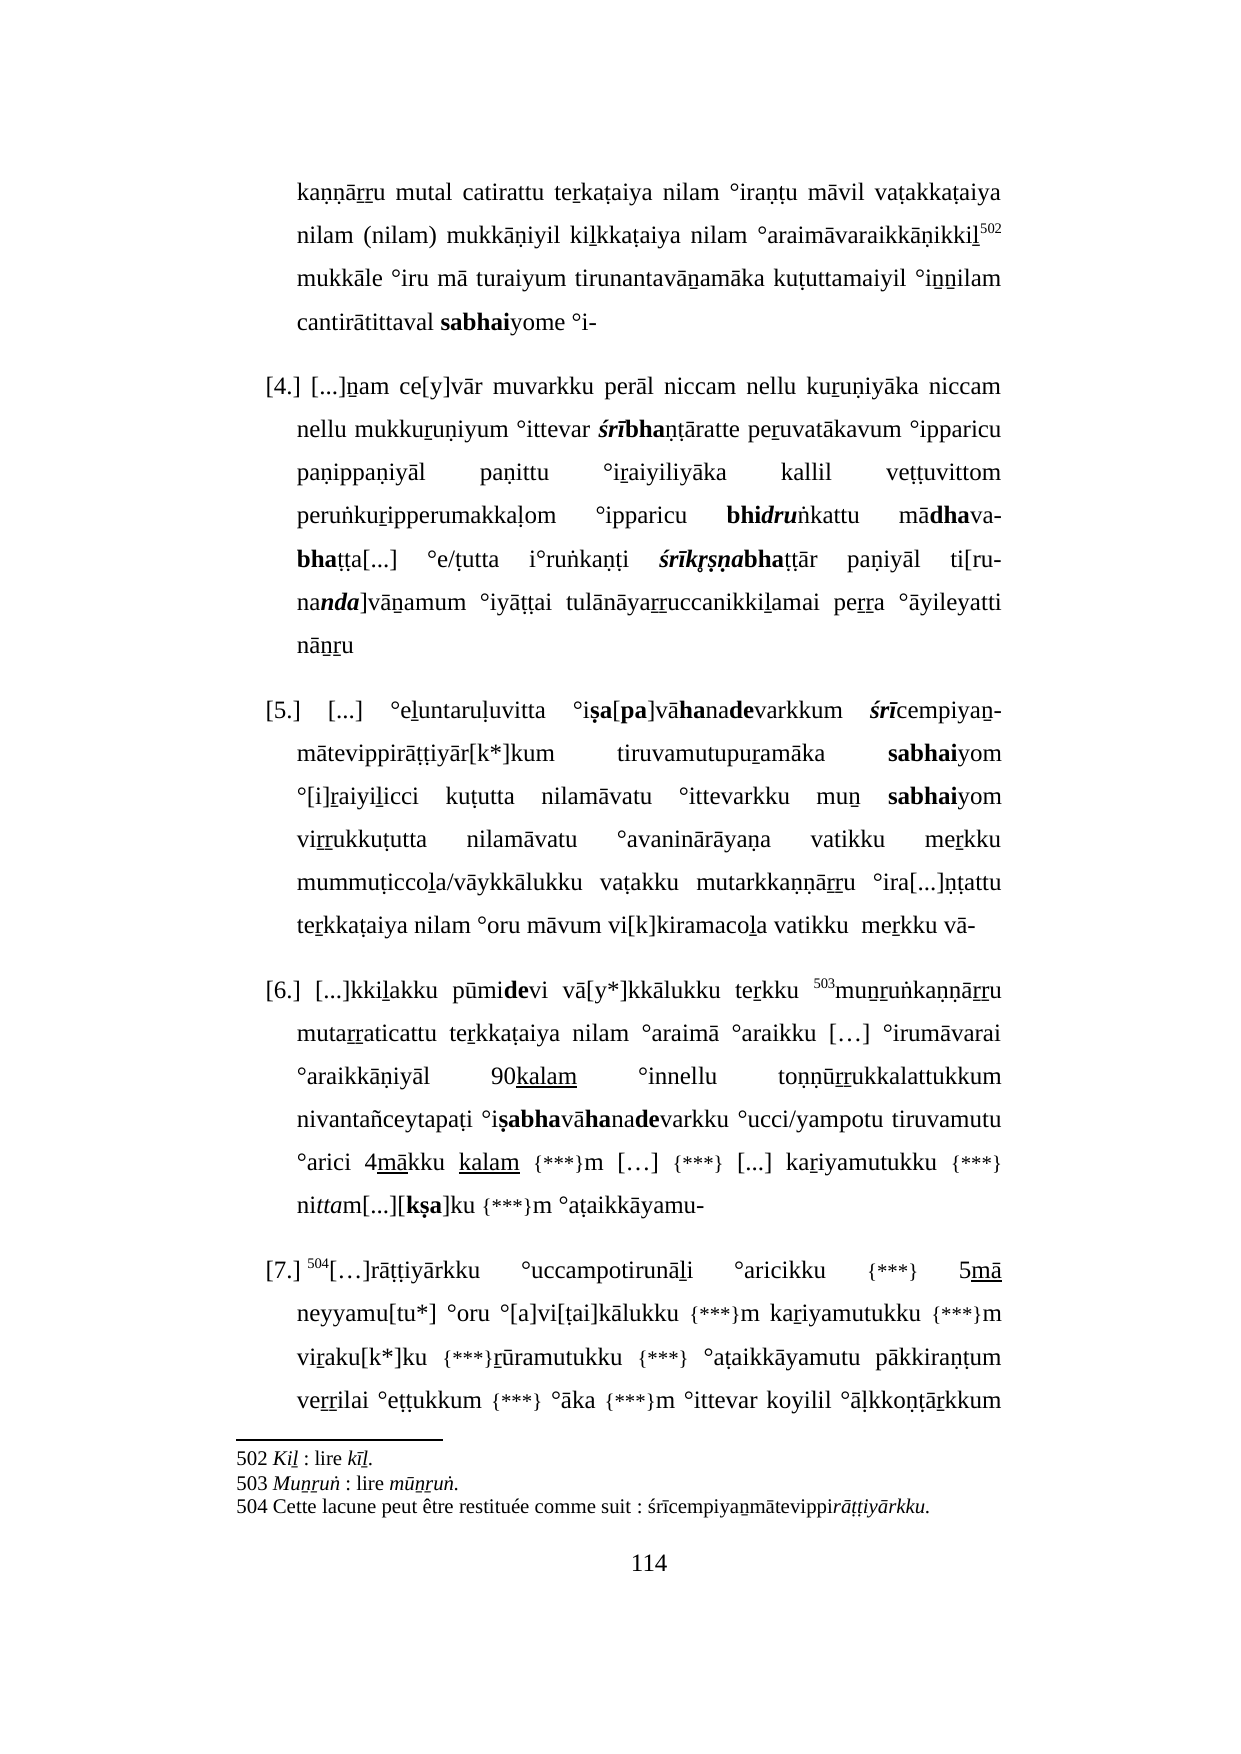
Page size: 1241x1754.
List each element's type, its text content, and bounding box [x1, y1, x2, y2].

text Cette lacune peut être restituée comme suit : śrīcempiyaṉmātevippirāṭṭiyārkku. [236, 1494, 1061, 1518]
text Muṉṟuṅ : lire mūṉṟuṅ. [236, 1470, 1061, 1494]
text [7.] […]rāṭṭiyārkku °uccampotirunāḻi °aricikku {***} 5mā neyyamu[tu*] °oru °[a]vi[ṭai]kālukku {***}m kaṟiyamutukku {***}m viṟaku[k*]ku {***}ṟūramutukku {***} °aṭaikkāyamutu pākkiraṇṭum veṟṟilai °eṭṭukkum {***} °āka {***}m °ittevar koyilil °āḷkkoṇṭāṟkkum [265, 1255, 1002, 1413]
text kaṇṇāṟṟu mutal catirattu teṟkaṭaiya nilam °iraṇṭu māvil vaṭakkaṭaiya nilam (nilam) mukkāṇiyil kiḻkkaṭaiya nilam °araimāvaraikkāṇikkiḻ mukkāle °iru mā turaiyum tirunantavāṉamāka kuṭuttamaiyil °iṉṉilam cantirātittaval sabhaiyome °i- [265, 177, 1002, 335]
text Kiḻ : lire kīḻ. [236, 1446, 1061, 1470]
text [4.] [...]ṉam ce[y]vār muvarkku perāl niccam nellu kuṟuṇiyāka niccam nellu mukkuṟuṇiyum °ittevar śrībhaṇṭāratte peṟuvatākavum °ipparicu paṇippaṇiyāl paṇittu °iṟaiyiliyāka kallil veṭṭuvittom peruṅkuṟipperumakkaḷom °ipparicu bhidruṅkattu mādhava-bhaṭṭa[...] °e/ṭutta i°ruṅkaṇṭi śrīkr̥ṣṇabhaṭṭār paṇiyāl ti[ru-nanda]vāṉamum °iyāṭṭai tulānāyaṟṟuccanikkiḻamai peṟṟa °āyileyatti nāṉṟu [265, 371, 1002, 659]
text [6.] [...]kkiḻakku pūmidevi vā[y*]kkālukku teṟkku muṉṟuṅkaṇṇāṟṟu mutaṟṟaticattu teṟkkaṭaiya nilam °araimā °araikku […] °irumāvarai °araikkāṇiyāl 90kalam °innellu toṇṇūṟṟukkalattukkum nivantañceytapaṭi °iṣabhavāhanadevarkku °ucci/yampotu tiruvamutu °arici 4mākku kalam {***}m […] {***} [...] kaṟiyamutukku {***} nittam[...][kṣa]ku {***}m °aṭaikkāyamu- [265, 975, 1002, 1219]
text [5.] [...] °eḻuntaruḷuvitta °iṣa[pa]vāhanadevarkkum śrīcempiyaṉ-mātevippirāṭṭiyār[k*]kum tiruvamutupuṟamāka sabhaiyom °[i]ṟaiyiḻicci kuṭutta nilamāvatu °ittevarkku muṉ sabhaiyom viṟṟukkuṭutta nilamāvatu °avaninārāyaṇa vatikku meṟkku mummuṭiccoḻa/vāykkālukku vaṭakku mutarkkaṇṇāṟṟu °ira[...]ṇṭattu teṟkkaṭaiya nilam °oru māvum vi[k]kiramacoḻa vatikku meṟkku vā- [265, 695, 1002, 939]
